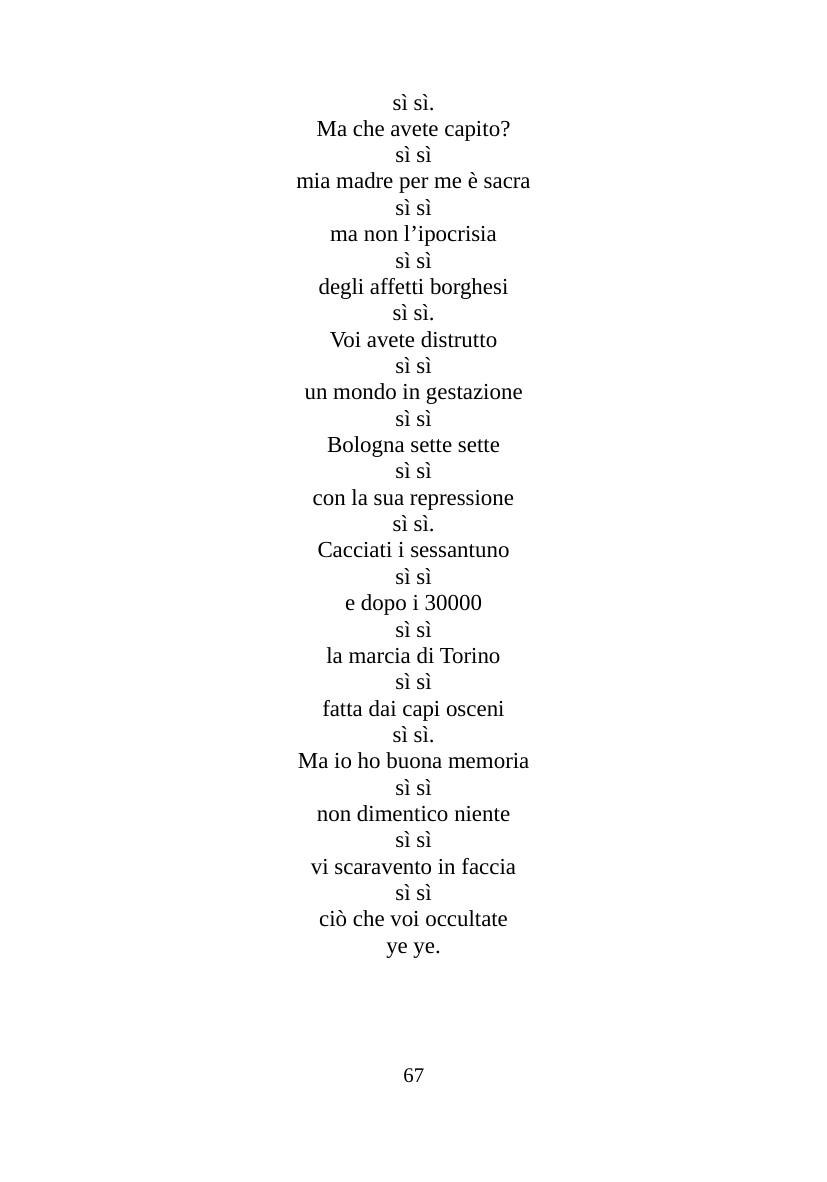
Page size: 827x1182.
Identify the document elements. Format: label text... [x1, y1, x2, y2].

text Ma che avete capito? [88, 115, 738, 141]
text sì sì [88, 141, 738, 168]
text ciò che voi occultate [88, 906, 738, 932]
text con la sua repressione [88, 484, 738, 510]
text sì sì [88, 352, 738, 378]
text sì sì [88, 194, 738, 220]
text ye ye. [88, 932, 738, 958]
text un mondo in gestazione [88, 378, 738, 405]
text sì sì [88, 879, 738, 906]
text sì sì [88, 405, 738, 431]
text Cacciati i sessantuno [88, 537, 738, 563]
text sì sì [88, 826, 738, 853]
text sì sì. [88, 299, 738, 326]
text sì sì. [88, 510, 738, 537]
text Ma io ho buona memoria [88, 747, 738, 774]
text ma non l’ipocrisia [88, 220, 738, 247]
text Voi avete distrutto [88, 326, 738, 352]
text sì sì [88, 457, 738, 484]
text mia madre per me è sacra [88, 168, 738, 194]
text la marcia di Torino [88, 642, 738, 668]
text vi scaravento in faccia [88, 853, 738, 879]
text degli affetti borghesi [88, 273, 738, 299]
text sì sì [88, 247, 738, 273]
text sì sì [88, 668, 738, 695]
text sì sì. [88, 88, 738, 115]
text non dimentico niente [88, 800, 738, 826]
text sì sì [88, 774, 738, 800]
text sì sì. [88, 721, 738, 747]
text fatta dai capi osceni [88, 695, 738, 721]
text Bologna sette sette [88, 431, 738, 457]
text e dopo i 30000 [88, 589, 738, 616]
text sì sì [88, 563, 738, 589]
text sì sì [88, 616, 738, 642]
